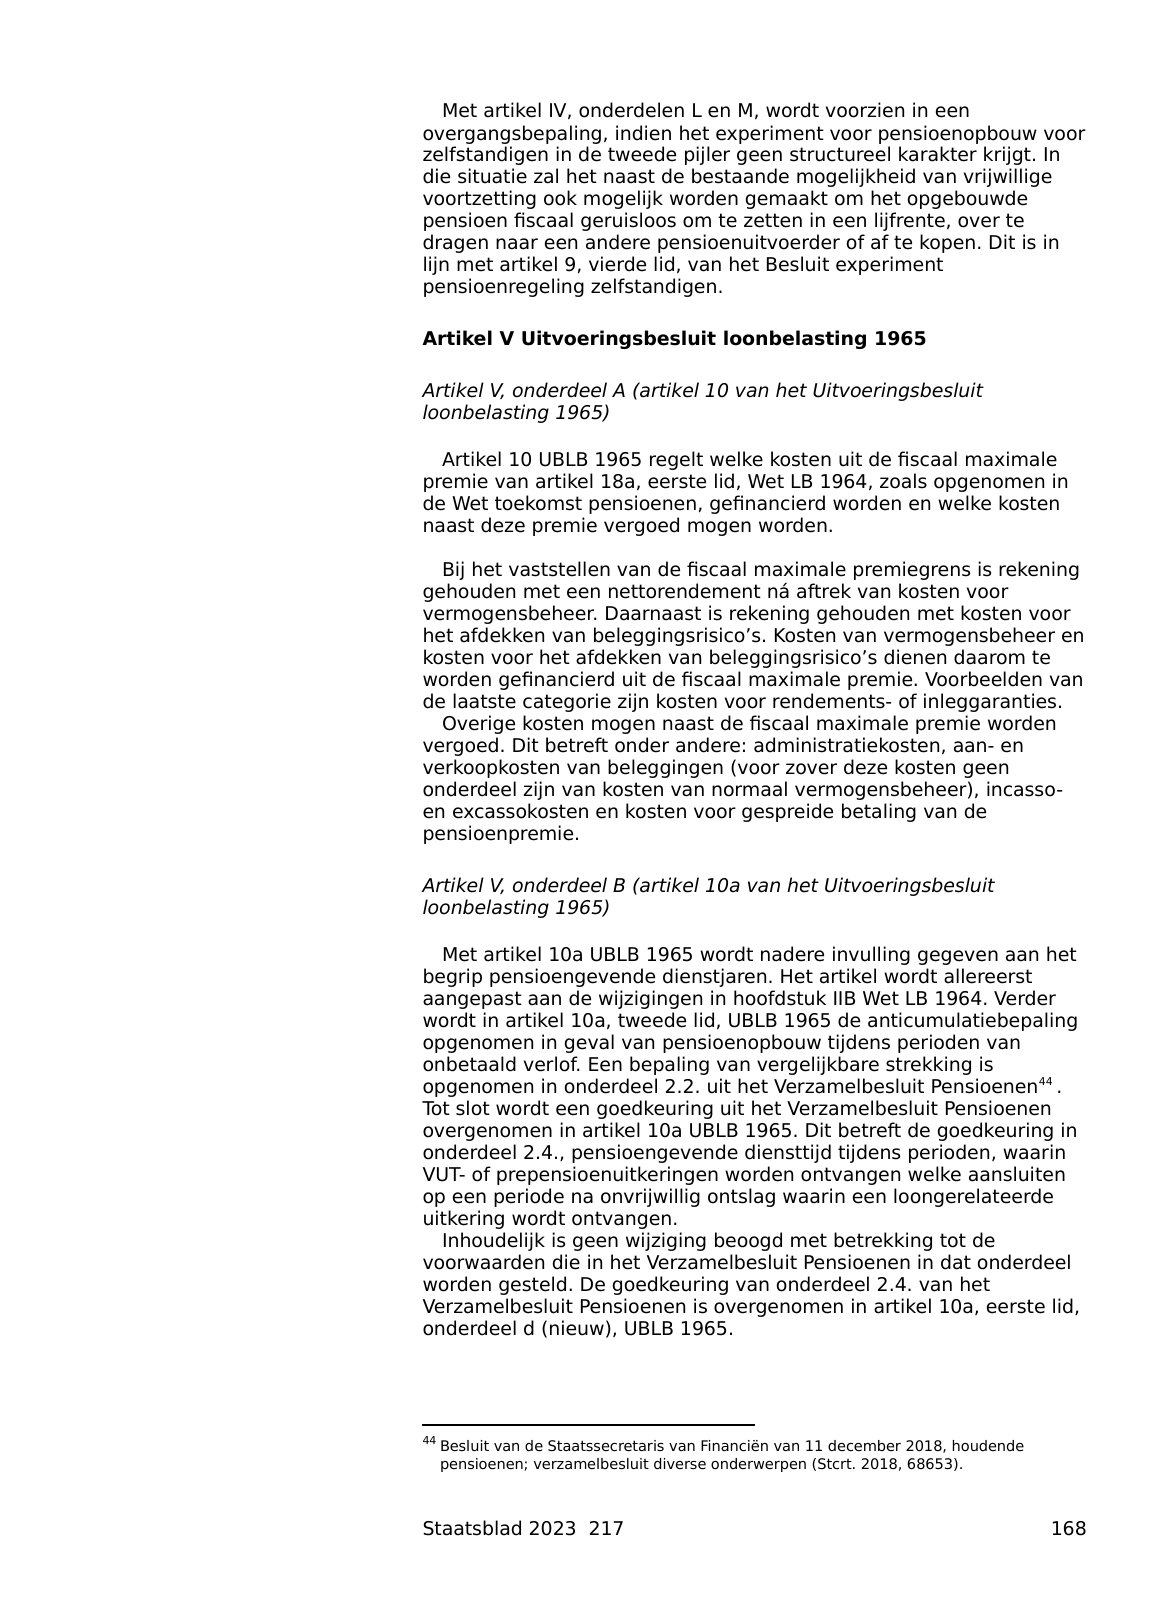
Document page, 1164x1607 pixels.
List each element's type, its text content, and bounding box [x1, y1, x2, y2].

text Bij het vaststellen van de fiscaal maximale premiegrens is rekening gehouden met een nettorendement ná aftrek van kosten voor vermogensbeheer. Daarnaast is rekening gehouden met kosten voor het afdekken van beleggingsrisico’s. Kosten van vermogensbeheer en kosten voor het afdekken van beleggingsrisico’s dienen daarom te worden gefinancierd uit de fiscaal maximale premie. Voorbeelden van de laatste categorie zijn kosten voor rendements- of inleggaranties. [422, 559, 1087, 713]
subtitle Artikel V, onderdeel B (artikel 10a van het Uitvoeringsbesluit loonbelasting 1965) [422, 875, 1087, 919]
text Met artikel 10a UBLB 1965 wordt nadere invulling gegeven aan het begrip pensioengevende dienstjaren. Het artikel wordt allereerst aangepast aan de wijzigingen in hoofdstuk IIB Wet LB 1964. Verder wordt in artikel 10a, tweede lid, UBLB 1965 de anticumulatiebepaling opgenomen in geval van pensioenopbouw tijdens perioden van onbetaald verlof. Een bepaling van vergelijkbare strekking is opgenomen in onderdeel 2.2. uit het Verzamelbesluit Pensioenen. Tot slot wordt een goedkeuring uit het Verzamelbesluit Pensioenen overgenomen in artikel 10a UBLB 1965. Dit betreft de goedkeuring in onderdeel 2.4., pensioengevende diensttijd tijdens perioden, waarin VUT- of prepensioenuitkeringen worden ontvangen welke aansluiten op een periode na onvrijwillig ontslag waarin een loongerelateerde uitkering wordt ontvangen. [422, 944, 1087, 1230]
text Artikel 10 UBLB 1965 regelt welke kosten uit de fiscaal maximale premie van artikel 18a, eerste lid, Wet LB 1964, zoals opgenomen in de Wet toekomst pensioenen, gefinancierd worden en welke kosten naast deze premie vergoed mogen worden. [422, 449, 1087, 537]
text Overige kosten mogen naast de fiscaal maximale premie worden vergoed. Dit betreft onder andere: administratiekosten, aan- en verkoopkosten van beleggingen (voor zover deze kosten geen onderdeel zijn van kosten van normaal vermogensbeheer), incasso- en excassokosten en kosten voor gespreide betaling van de pensioenpremie. [422, 713, 1087, 845]
subtitle Artikel V Uitvoeringsbesluit loonbelasting 1965 [422, 328, 1087, 350]
text Met artikel IV, onderdelen L en M, wordt voorzien in een overgangsbepaling, indien het experiment voor pensioenopbouw voor zelfstandigen in de tweede pijler geen structureel karakter krijgt. In die situatie zal het naast de bestaande mogelijkheid van vrijwillige voortzetting ook mogelijk worden gemaakt om het opgebouwde pensioen fiscaal geruisloos om te zetten in een lijfrente, over te dragen naar een andere pensioenuitvoerder of af te kopen. Dit is in lijn met artikel 9, vierde lid, van het Besluit experiment pensioenregeling zelfstandigen. [422, 100, 1087, 298]
text Besluit van de Staatssecretaris van Financiën van 11 december 2018, houdende pensioenen; verzamelbesluit diverse onderwerpen (Stcrt. 2018, 68653). [422, 1434, 1087, 1473]
text Inhoudelijk is geen wijziging beoogd met betrekking tot de voorwaarden die in het Verzamelbesluit Pensioenen in dat onderdeel worden gesteld. De goedkeuring van onderdeel 2.4. van het Verzamelbesluit Pensioenen is overgenomen in artikel 10a, eerste lid, onderdeel d (nieuw), UBLB 1965. [422, 1230, 1087, 1339]
subtitle Artikel V, onderdeel A (artikel 10 van het Uitvoeringsbesluit loonbelasting 1965) [422, 380, 1087, 424]
